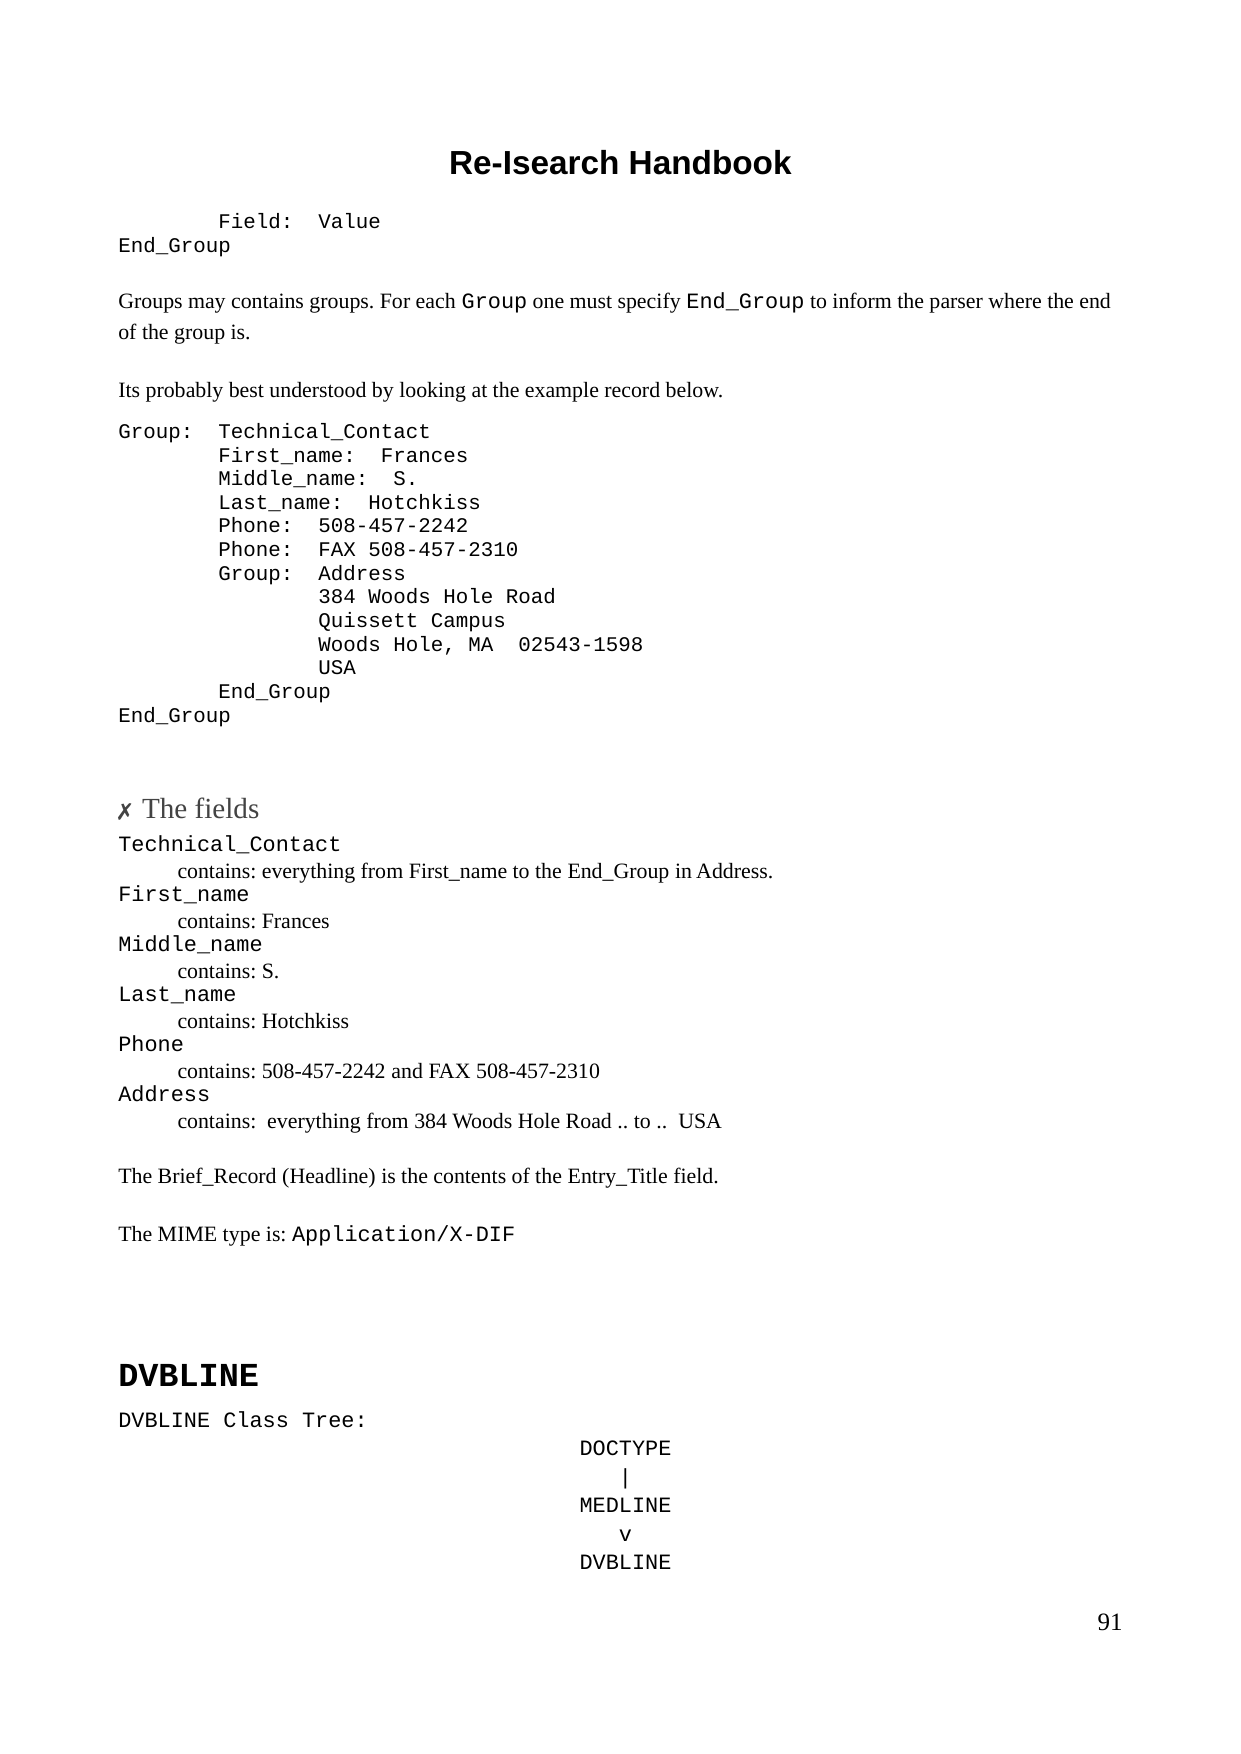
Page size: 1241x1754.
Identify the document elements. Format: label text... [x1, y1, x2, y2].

text Woods Hole, MA 02543-1598 [118, 634, 1122, 657]
list contains: S. [177, 958, 1122, 983]
text End_Group [118, 681, 1122, 705]
text Quissett Campus [118, 610, 1122, 634]
subtitle First_name [118, 883, 1122, 908]
subtitle Address [118, 1083, 1122, 1108]
subtitle Last_name [118, 983, 1122, 1008]
text USA [118, 657, 1122, 681]
text Group: Technical_Contact [118, 421, 1122, 444]
text The MIME type is: Application/X-DIF [118, 1221, 1122, 1247]
text Its probably best understood by looking at the example record below. [118, 377, 1122, 402]
text Field: Value [118, 212, 1122, 235]
subtitle Middle_name [118, 933, 1122, 958]
text DVBLINE [487, 1551, 1122, 1576]
list contains: Hotchkiss [177, 1008, 1122, 1033]
text The Brief_Record (Headline) is the contents of the Entry_Title field. [118, 1163, 1122, 1188]
text Phone: 508-457-2242 [118, 516, 1122, 539]
text Phone: FAX 508-457-2310 [118, 539, 1122, 563]
text Last_name: Hotchkiss [118, 492, 1122, 516]
text Middle_name: S. [118, 468, 1122, 492]
text End_Group [118, 235, 1122, 259]
subtitle Technical_Contact [118, 833, 1122, 858]
list contains: everything from First_name to the End_Group in Address. [177, 858, 1122, 883]
text | [487, 1466, 1122, 1491]
text 384 Woods Hole Road [118, 586, 1122, 610]
text DVBLINE Class Tree: [118, 1409, 1122, 1434]
text Groups may contains groups. For each Group one must specify End_Group to inform the parser where the end of the group is. [118, 288, 1122, 344]
text MEDLINE [487, 1494, 1122, 1519]
list contains: 508-457-2242 and FAX 508-457-2310 [177, 1058, 1122, 1083]
subtitle DVBLINE [118, 1359, 1122, 1397]
text Group: Address [118, 563, 1122, 586]
text End_Group [118, 705, 1122, 728]
text First_name: Frances [118, 444, 1122, 468]
subtitle Phone [118, 1033, 1122, 1058]
list contains: Frances [177, 908, 1122, 933]
list contains: everything from 384 Woods Hole Road .. to .. USA [177, 1108, 1122, 1133]
text DOCTYPE [487, 1438, 1122, 1462]
subtitle The fields [118, 791, 1122, 825]
text v [487, 1523, 1122, 1548]
